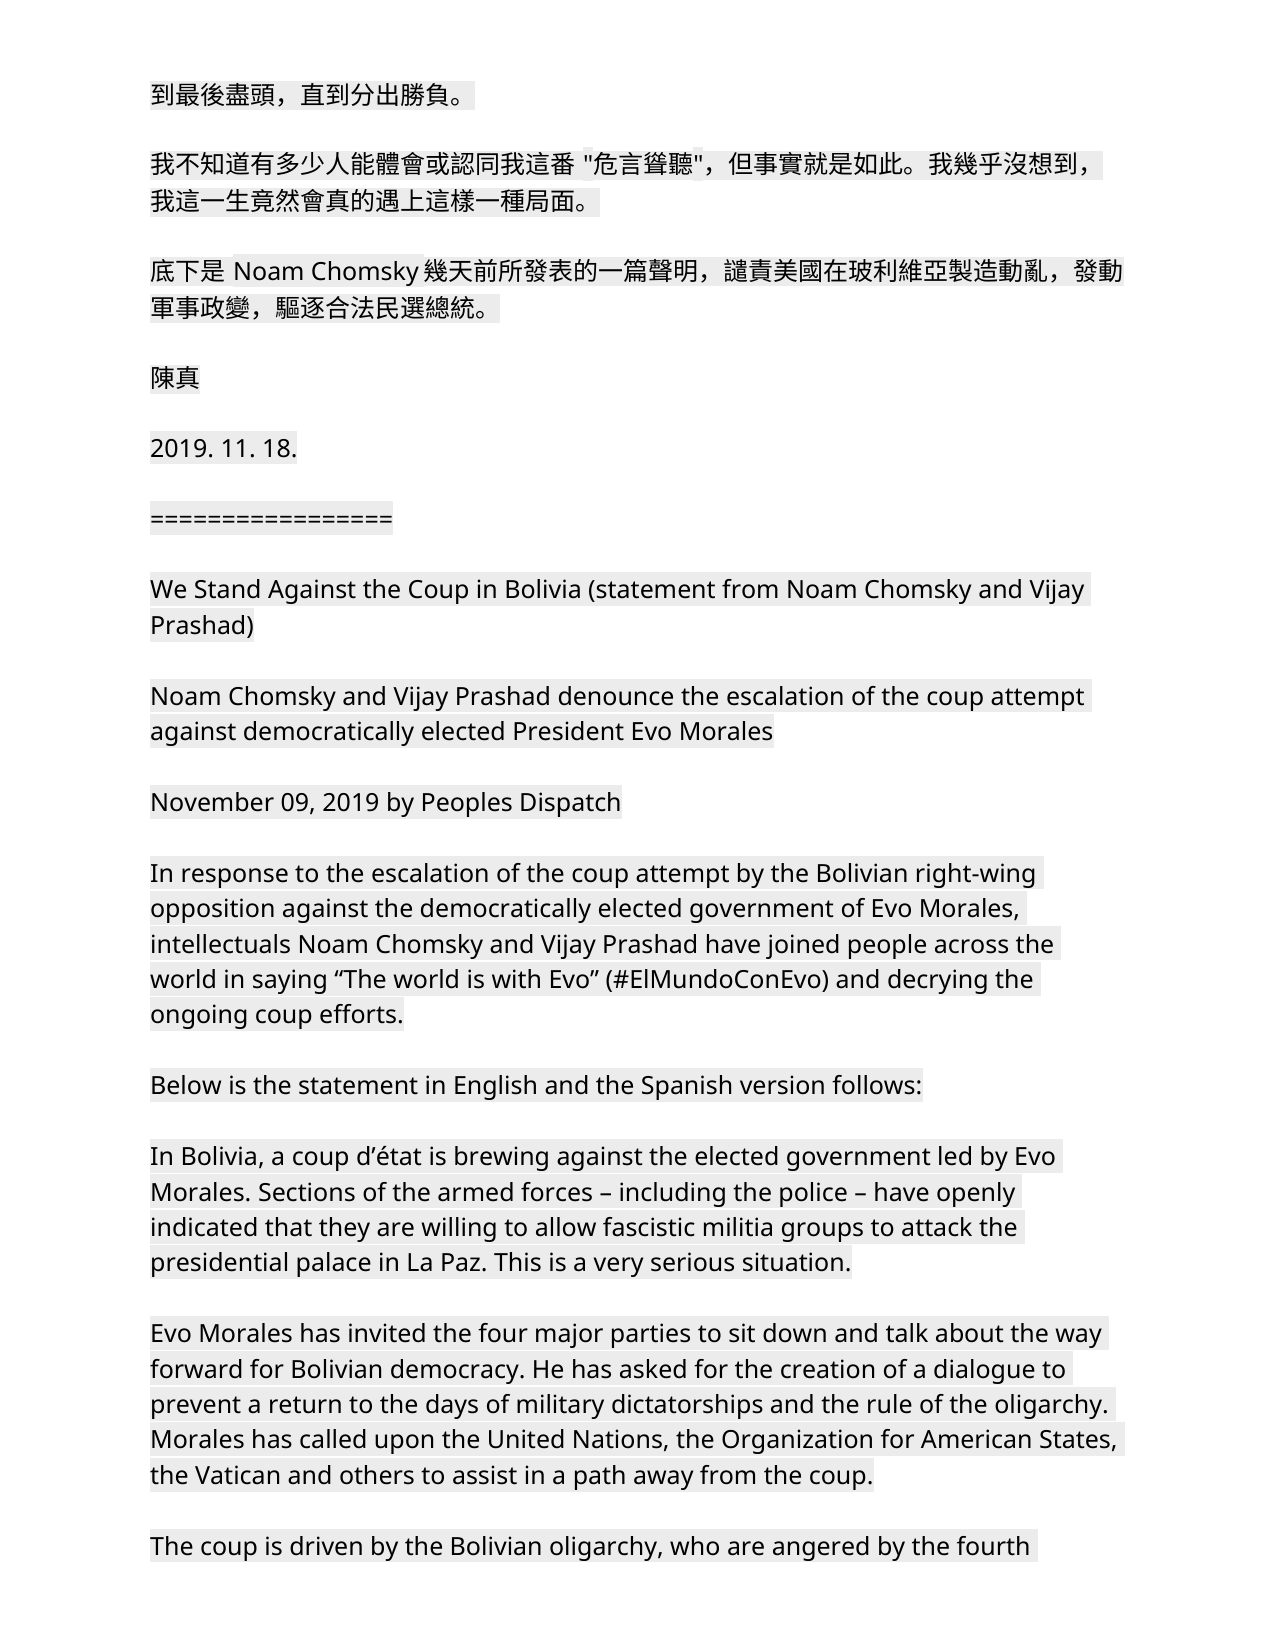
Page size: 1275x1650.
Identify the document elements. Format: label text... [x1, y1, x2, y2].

text 到最後盡頭，直到分出勝負。 我不知道有多少人能體會或認同我這番 "危言聳聽"，但事實就是如此。我幾乎沒想到，我這一生竟然會真的遇上這樣一種局面。 底下是 Noam Chomsky幾天前所發表的一篇聲明，譴責美國在玻利維亞製造動亂，發動軍事政變，驅逐合法民選總統。 陳真 2019. 11. 18. ================= We Stand Against the Coup in Bolivia (statement from Noam Chomsky and Vijay Prashad) Noam Chomsky and Vijay Prashad denounce the escalation of the coup attempt against democratically elected President Evo Morales November 09, 2019 by Peoples Dispatch In response to the escalation of the coup attempt by the Bolivian right-wing opposition against the democratically elected government of Evo Morales, intellectuals Noam Chomsky and Vijay Prashad have joined people across the world in saying “The world is with Evo” (#ElMundoConEvo) and decrying the ongoing coup efforts. Below is the statement in English and the Spanish version follows: In Bolivia, a coup d’état is brewing against the elected government led by Evo Morales. Sections of the armed forces – including the police – have openly indicated that they are willing to allow fascistic militia groups to attack the presidential palace in La Paz. This is a very serious situation. Evo Morales has invited the four major parties to sit down and talk about the way forward for Bolivian democracy. He has asked for the creation of a dialogue to prevent a return to the days of military dictatorships and the rule of the oligarchy. Morales has called upon the United Nations, the Organization for American States, the Vatican and others to assist in a path away from the coup. The coup is driven by the Bolivian oligarchy, who are angered by the fourth [150, 75, 1125, 1562]
